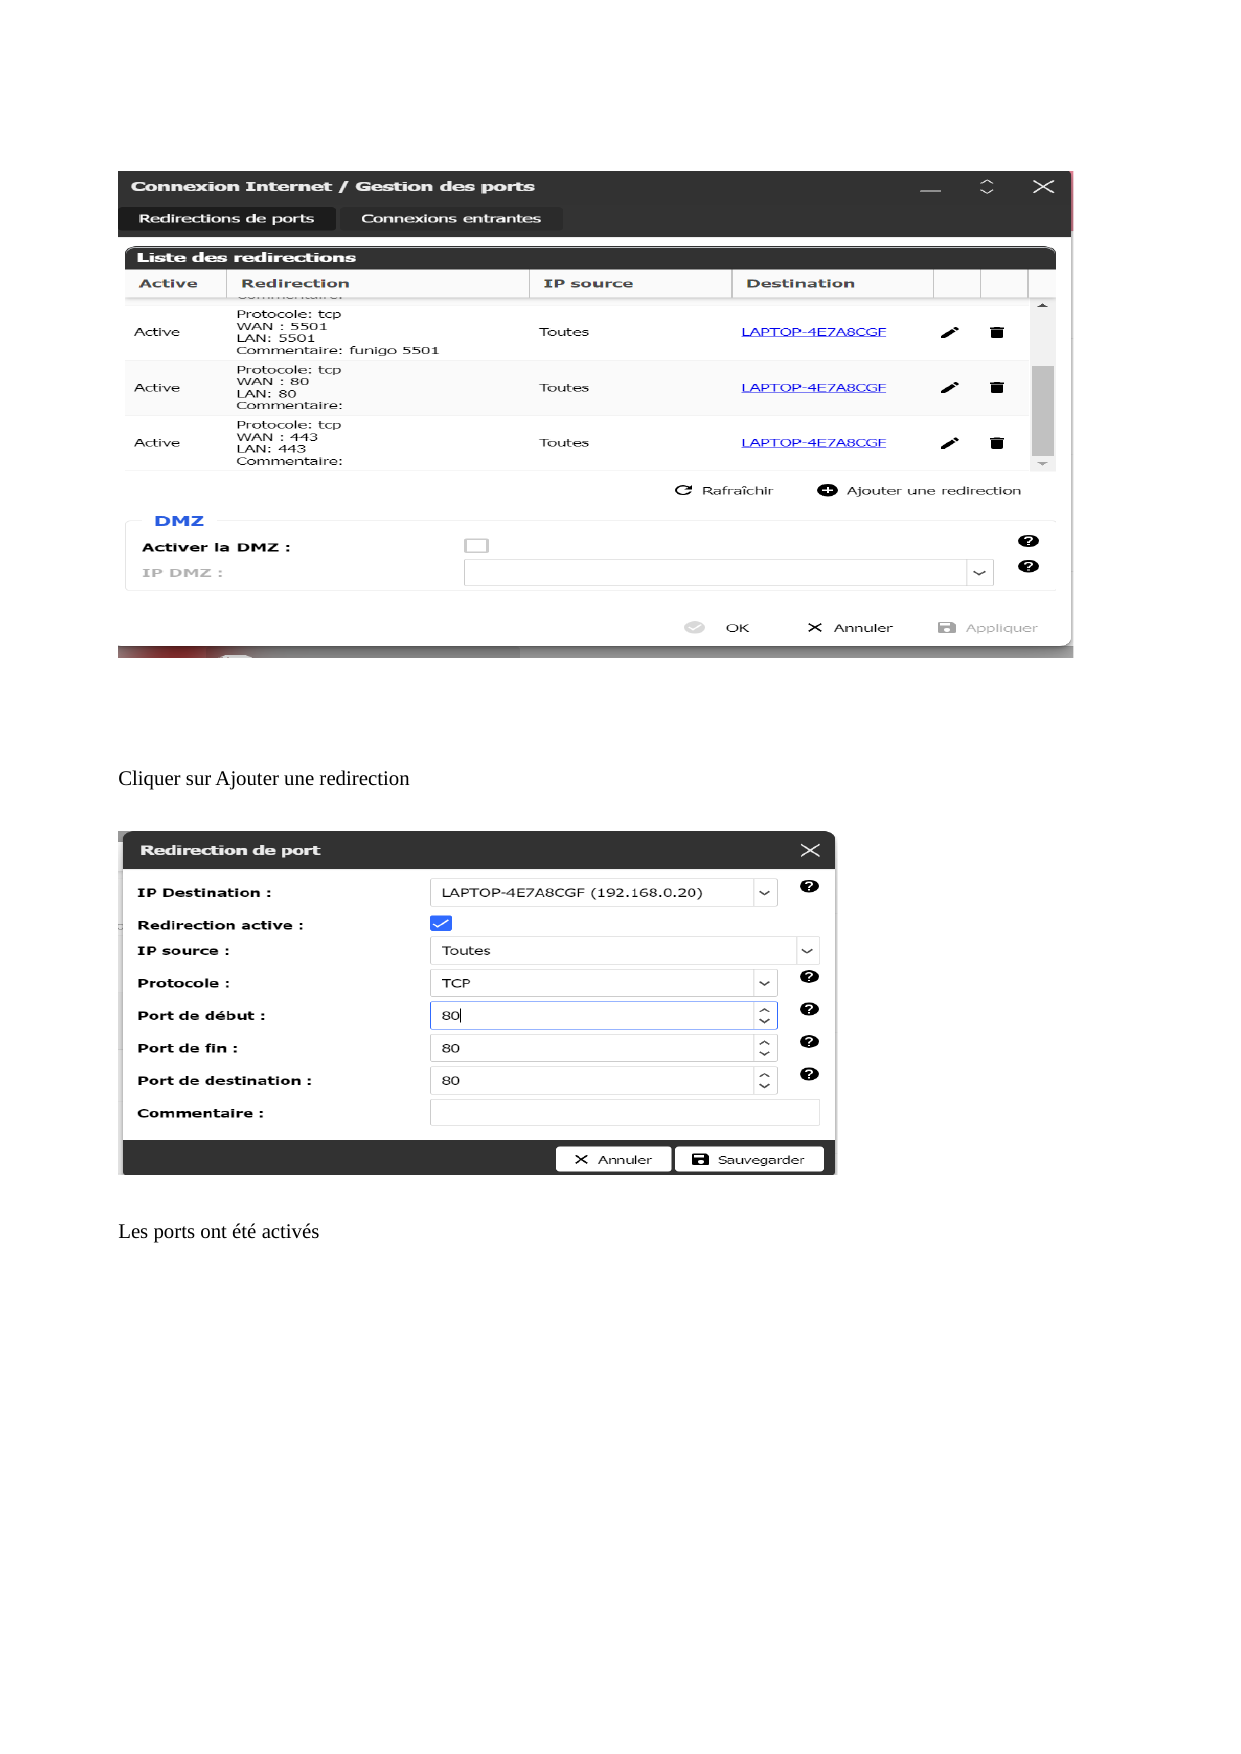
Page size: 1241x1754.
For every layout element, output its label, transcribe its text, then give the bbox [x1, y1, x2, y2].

picture [118, 171, 1074, 658]
picture [118, 831, 838, 1175]
text Les ports ont été activés [118, 1219, 1122, 1243]
text Cliquer sur Ajouter une redirection [118, 766, 1122, 790]
